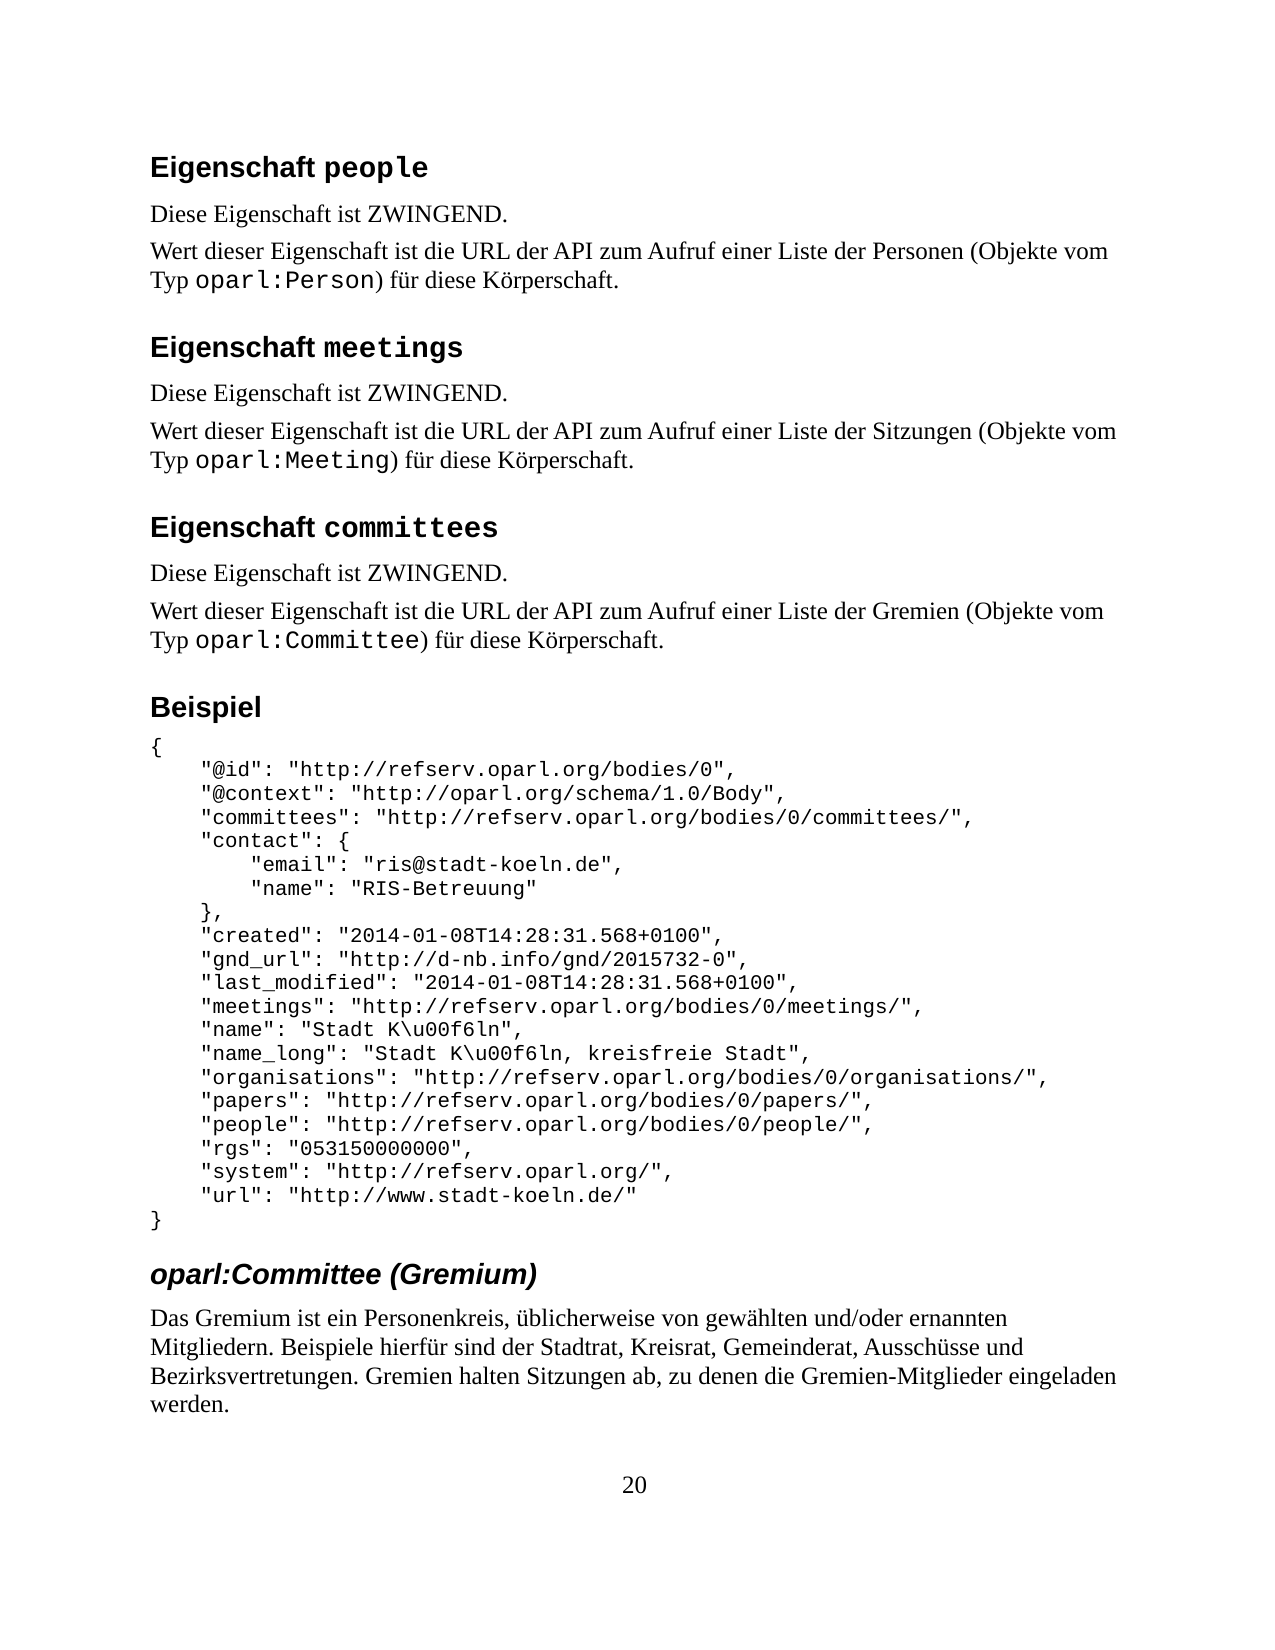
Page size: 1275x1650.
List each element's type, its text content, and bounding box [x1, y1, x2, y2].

text "gnd_url": "http://d-nb.info/gnd/2015732-0", [150, 948, 1125, 972]
text Diese Eigenschaft ist ZWINGEND. [150, 558, 1125, 587]
text "last_modified": "2014-01-08T14:28:31.568+0100", [150, 972, 1125, 996]
text "@context": "http://oparl.org/schema/1.0/Body", [150, 783, 1125, 807]
text "name": "RIS-Betreuung" [150, 878, 1125, 901]
text }, [150, 901, 1125, 925]
text "name": "Stadt K\u00f6ln", [150, 1019, 1125, 1043]
text "organisations": "http://refserv.oparl.org/bodies/0/organisations/", [150, 1067, 1125, 1090]
subtitle Eigenschaft people [150, 150, 1125, 186]
text Diese Eigenschaft ist ZWINGEND. [150, 199, 1125, 227]
text "rgs": "053150000000", [150, 1138, 1125, 1161]
text "people": "http://refserv.oparl.org/bodies/0/people/", [150, 1114, 1125, 1138]
text "system": "http://refserv.oparl.org/", [150, 1161, 1125, 1185]
text Wert dieser Eigenschaft ist die URL der API zum Aufruf einer Liste der Gremien (Objekte vom Typ oparl:Committee) für diese Körperschaft. [150, 596, 1125, 656]
subtitle Eigenschaft committees [150, 510, 1125, 546]
text "url": "http://www.stadt-koeln.de/" [150, 1185, 1125, 1209]
text } [150, 1209, 1125, 1232]
text "email": "ris@stadt-koeln.de", [150, 854, 1125, 878]
text "name_long": "Stadt K\u00f6ln, kreisfreie Stadt", [150, 1043, 1125, 1067]
text "@id": "http://refserv.oparl.org/bodies/0", [150, 759, 1125, 783]
text "contact": { [150, 830, 1125, 854]
text Das Gremium ist ein Personenkreis, üblicherweise von gewählten und/oder ernannten Mitgliedern. Beispiele hierfür sind der Stadtrat, Kreisrat, Gemeinderat, Ausschüsse und Bezirksvertretungen. Gremien halten Sitzungen ab, zu denen die Gremien-Mitglieder eingeladen werden. [150, 1303, 1125, 1418]
text "papers": "http://refserv.oparl.org/bodies/0/papers/", [150, 1090, 1125, 1114]
text "meetings": "http://refserv.oparl.org/bodies/0/meetings/", [150, 996, 1125, 1019]
text { [150, 736, 1125, 759]
text "committees": "http://refserv.oparl.org/bodies/0/committees/", [150, 807, 1125, 830]
text Wert dieser Eigenschaft ist die URL der API zum Aufruf einer Liste der Sitzungen (Objekte vom Typ oparl:Meeting) für diese Körperschaft. [150, 416, 1125, 476]
subtitle Beispiel [150, 690, 1125, 723]
subtitle oparl:Committee (Gremium) [150, 1257, 1125, 1291]
subtitle Eigenschaft meetings [150, 330, 1125, 366]
text Wert dieser Eigenschaft ist die URL der API zum Aufruf einer Liste der Personen (Objekte vom Typ oparl:Person) für diese Körperschaft. [150, 236, 1125, 296]
text "created": "2014-01-08T14:28:31.568+0100", [150, 925, 1125, 948]
text Diese Eigenschaft ist ZWINGEND. [150, 378, 1125, 407]
